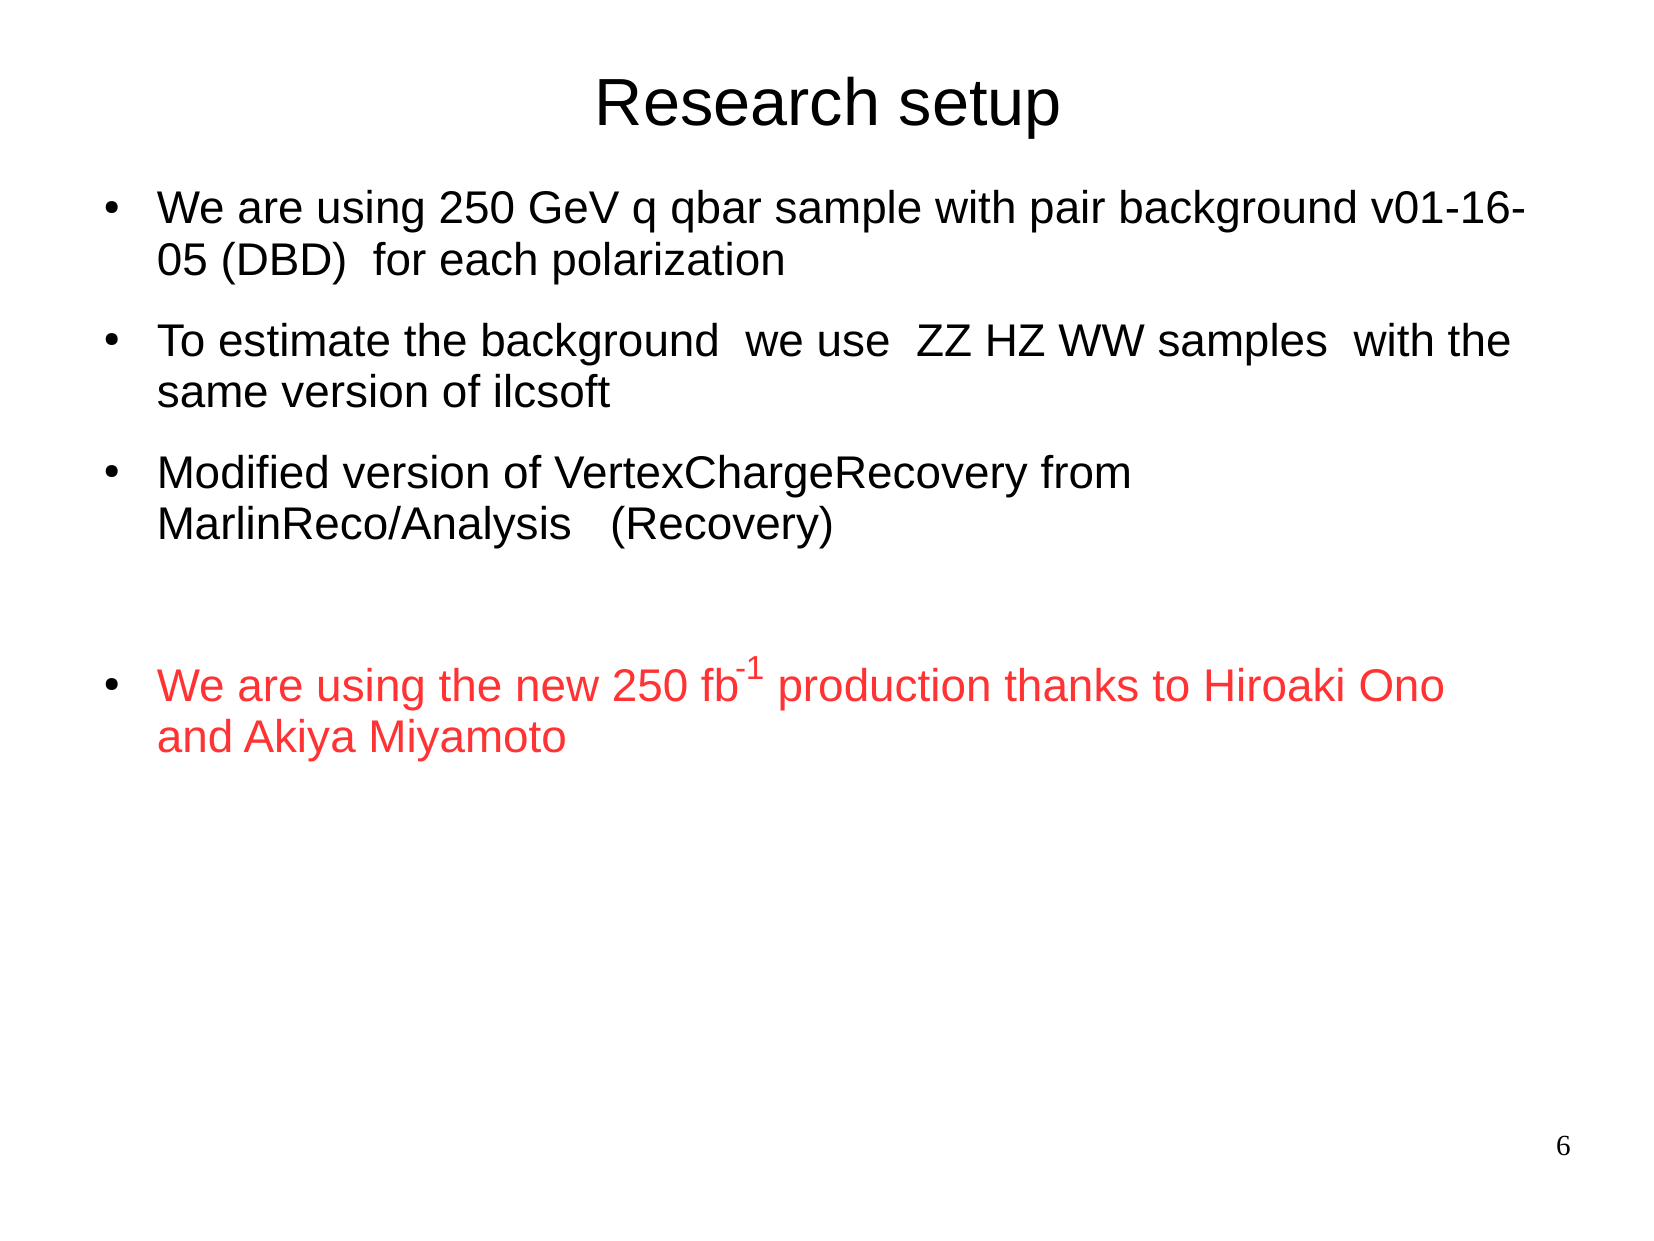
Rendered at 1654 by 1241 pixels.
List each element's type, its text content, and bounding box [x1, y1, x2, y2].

text_box -1 [720, 642, 780, 694]
list We are using 250 GeV q qbar sample with pair background v01-16-05 (DBD) for each polarization To estimate the background we use ZZ HZ WW samples with the same version of ilcsoft Modified version of VertexChargeRecovery from MarlinReco/Analysis (Recovery) We are using the new 250 fb production thanks to Hiroaki Ono and Akiya Miyamoto [85, 182, 1531, 1171]
title Research setup [85, 52, 1571, 153]
